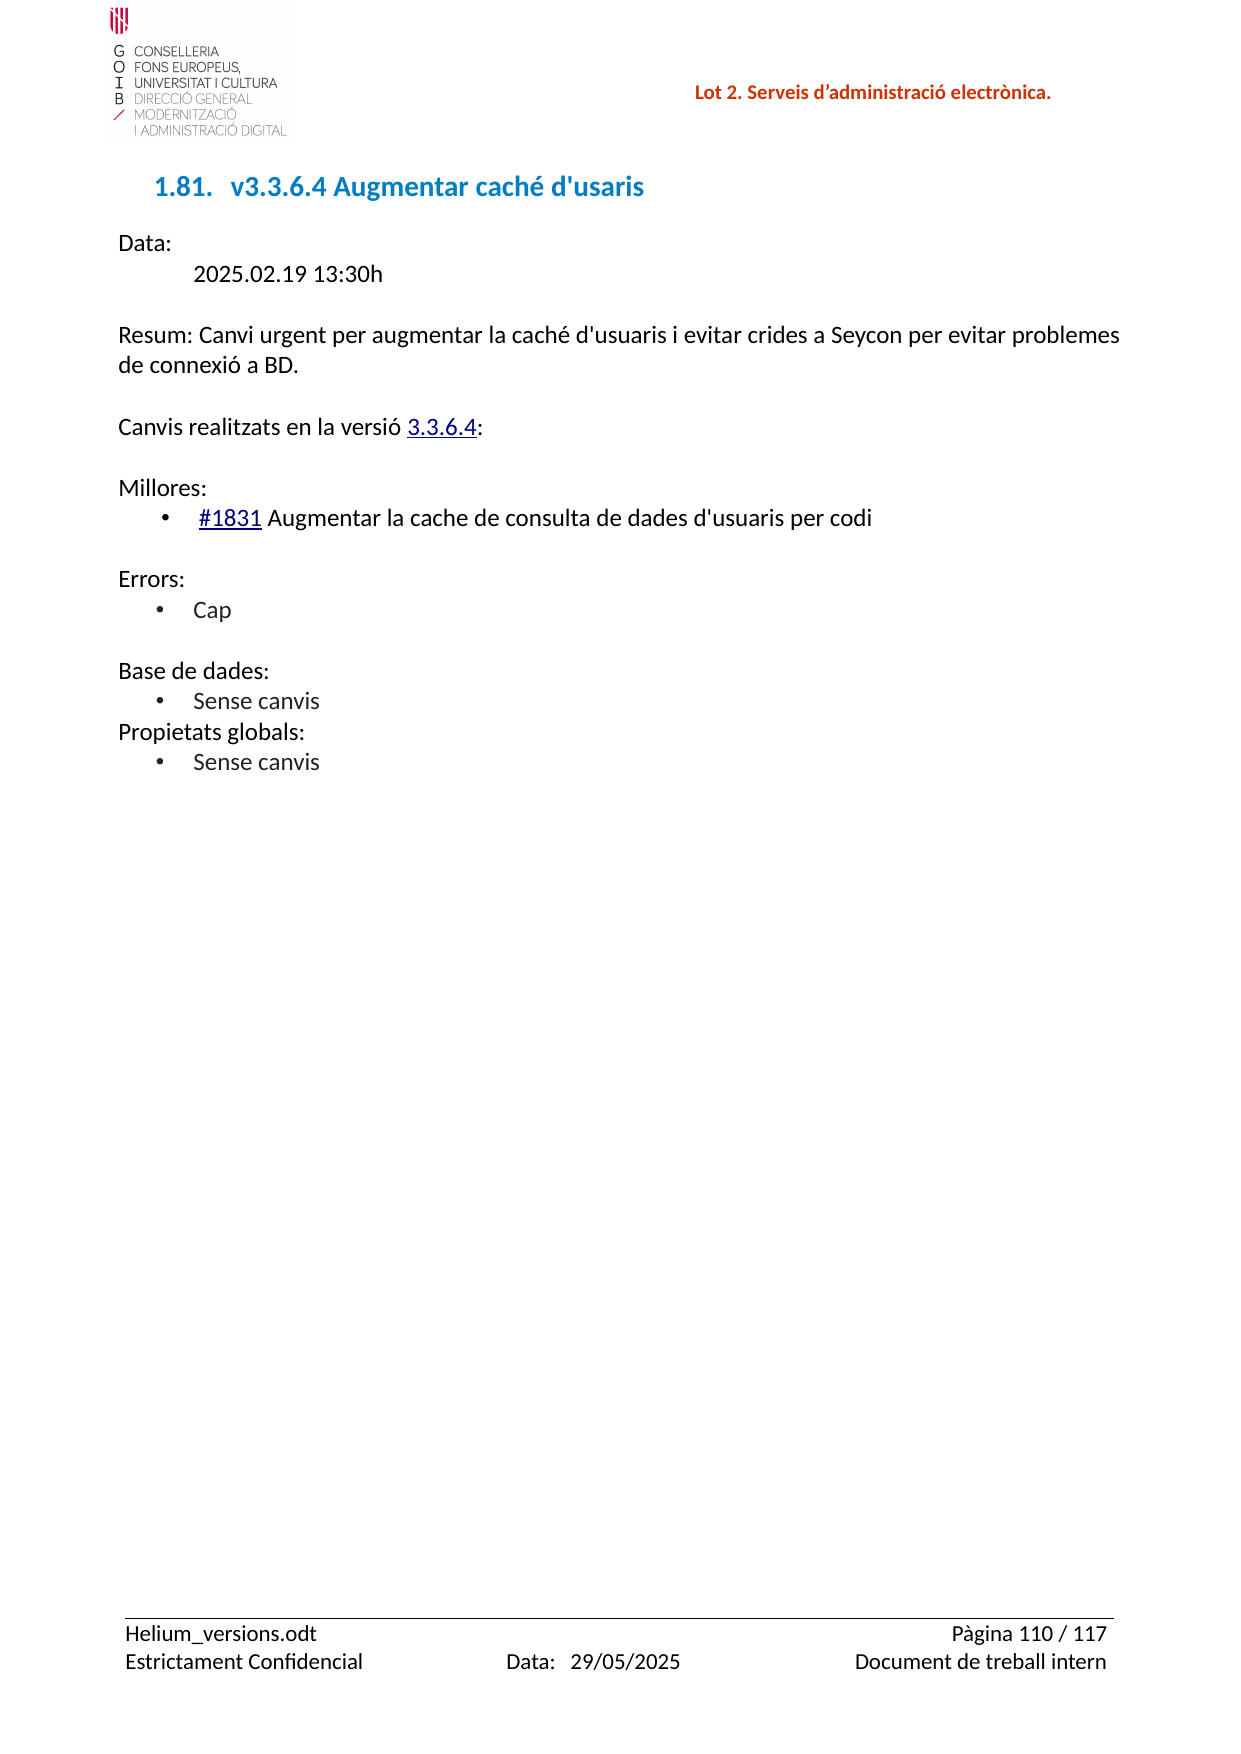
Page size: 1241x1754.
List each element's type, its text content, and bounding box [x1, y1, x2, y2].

text Resum: Canvi urgent per augmentar la caché d'usuaris i evitar crides a Seycon per evitar problemes de connexió a BD. [118, 319, 1122, 380]
text 2025.02.19 13:30h [118, 258, 1122, 289]
text Errors: [118, 563, 1122, 594]
text Data: [118, 228, 1122, 258]
picture [100, 0, 297, 144]
text Canvis realitzats en la versió 3.3.6.4: [118, 411, 1122, 441]
text Millores: [118, 472, 1122, 502]
list #1831 Augmentar la cache de consulta de dades d'usuaris per codi [161, 502, 1122, 533]
text Propietats globals: [118, 716, 1122, 746]
list Sense canvis [156, 746, 1122, 777]
list Sense canvis [156, 685, 1122, 716]
text Base de dades: [118, 655, 1122, 685]
list Cap [156, 594, 1122, 624]
subtitle v3.3.6.4 Augmentar caché d'usaris [153, 168, 1122, 204]
